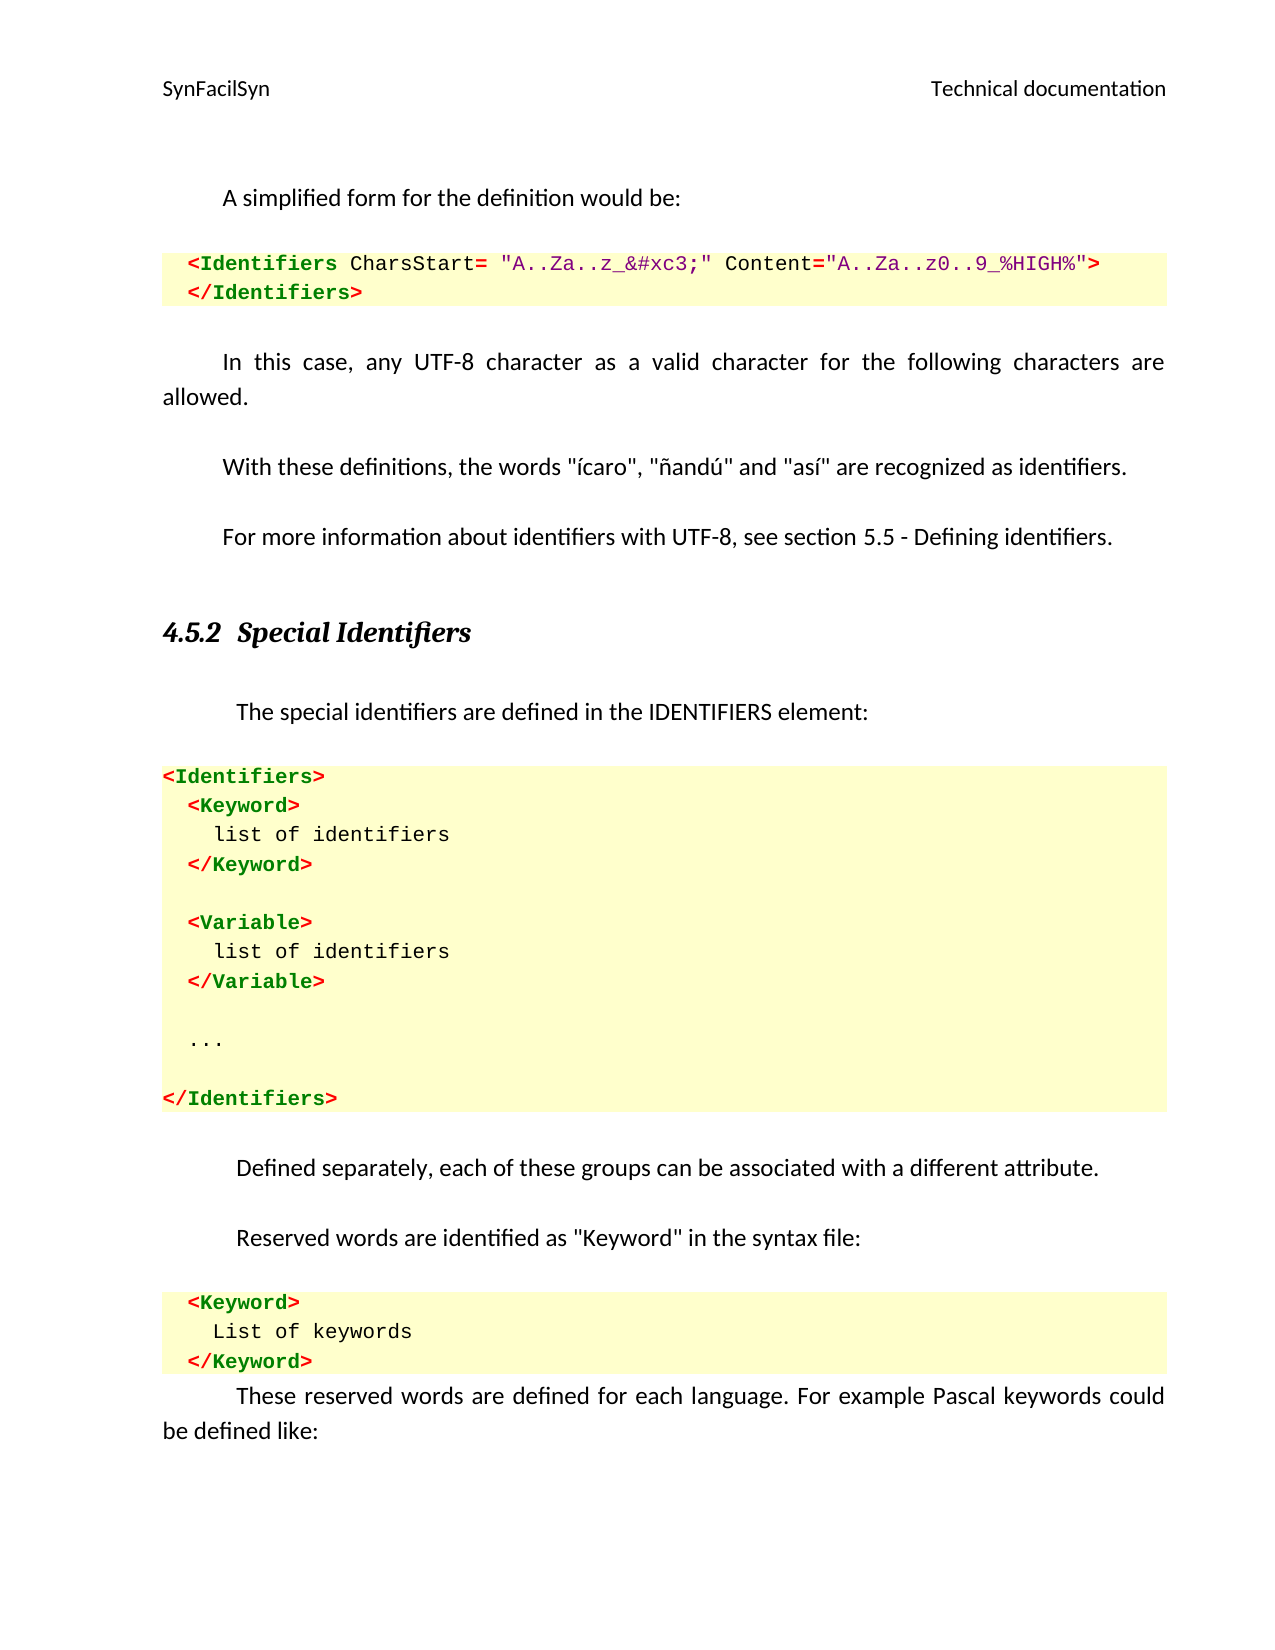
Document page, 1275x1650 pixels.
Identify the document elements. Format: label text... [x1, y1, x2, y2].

text In this case, any UTF-8 character as a valid character for the following characters are allowed. [162, 346, 1167, 412]
text </Variable> [162, 971, 1167, 994]
text </Keyword> [162, 854, 1167, 877]
text Reserved words are identified as "Keyword" in the syntax file: [162, 1222, 1167, 1253]
text Defined separately, each of these groups can be associated with a different attribute. [162, 1152, 1167, 1183]
text </Identifiers> [162, 1088, 1167, 1112]
text <Variable> [162, 912, 1167, 936]
text list of identifiers [162, 942, 1167, 965]
text These reserved words are defined for each language. For example Pascal keywords could be defined like: [162, 1380, 1167, 1446]
subtitle Special Identifiers [162, 616, 1167, 650]
text <Identifiers> [162, 766, 1167, 789]
text List of keywords [162, 1321, 1167, 1345]
text <Keyword> [162, 1292, 1167, 1316]
text With these definitions, the words "ícaro", "ñandú" and "así" are recognized as identifiers. [162, 451, 1167, 482]
text ... [162, 1029, 1167, 1053]
text </Identifiers> [162, 282, 1167, 306]
text A simplified form for the definition would be: [162, 183, 1167, 213]
text <Identifiers CharsStart= "A..Za..z_&#xc3;" Content="A..Za..z0..9_%HIGH%"> [162, 253, 1167, 276]
text list of identifiers [162, 824, 1167, 848]
text The special identifiers are defined in the IDENTIFIERS element: [162, 696, 1167, 726]
text <Keyword> [162, 795, 1167, 819]
text For more information about identifiers with UTF-8, see section 5.5 - Defining identifiers. [162, 521, 1167, 552]
text </Keyword> [162, 1351, 1167, 1374]
